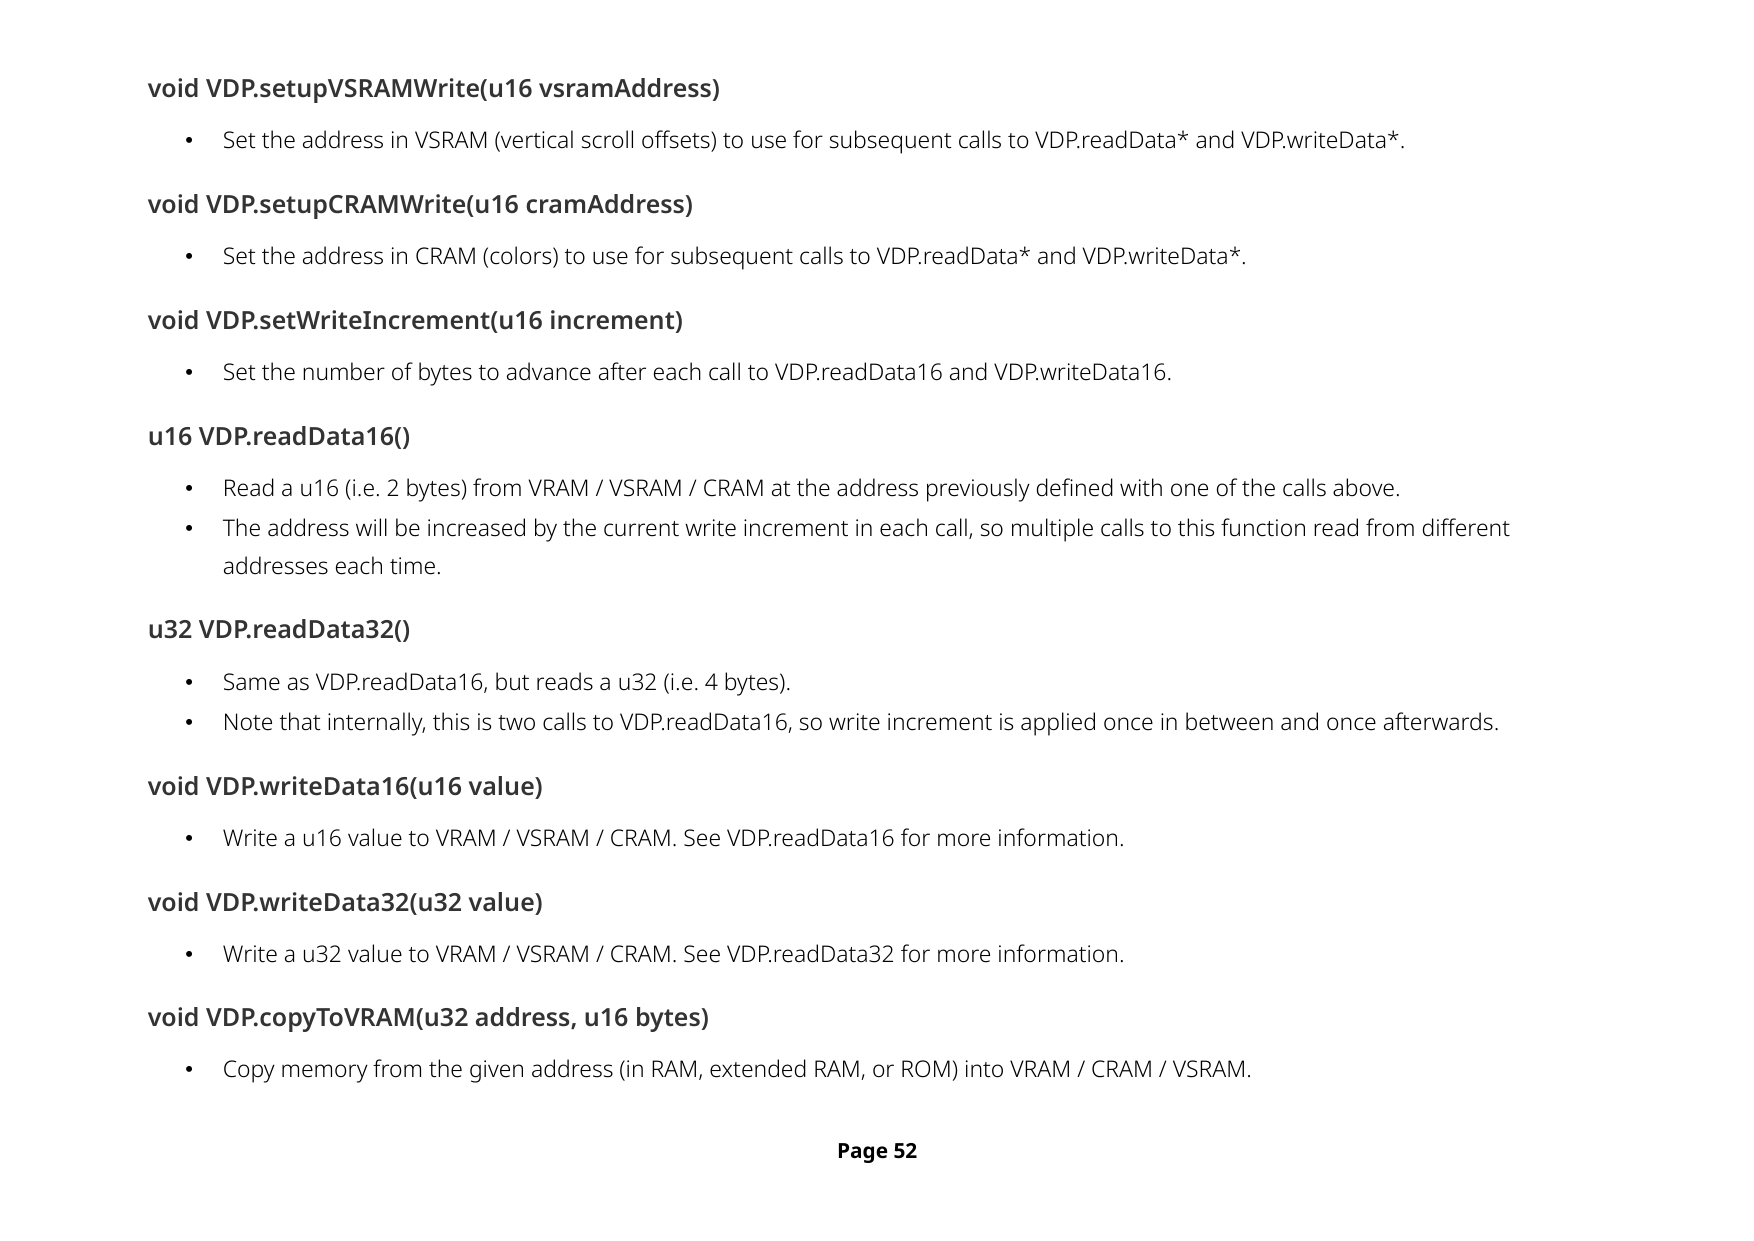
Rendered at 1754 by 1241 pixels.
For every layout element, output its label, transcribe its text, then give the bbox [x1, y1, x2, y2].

subtitle u32 VDP.readData32() [148, 612, 1606, 646]
list Set the address in CRAM (colors) to use for subsequent calls to VDP.readData* and VDP.writeData*. [185, 240, 1606, 271]
list Write a u16 value to VRAM / VSRAM / CRAM. See VDP.readData16 for more information. [185, 822, 1606, 853]
subtitle void VDP.writeData16(u16 value) [148, 768, 1606, 802]
list Same as VDP.readData16, but reads a u32 (i.e. 4 bytes). [185, 665, 1606, 697]
list Set the address in VSRAM (vertical scroll offsets) to use for subsequent calls to VDP.readData* and VDP.writeData*. [185, 124, 1606, 155]
list Read a u16 (i.e. 2 bytes) from VRAM / VSRAM / CRAM at the address previously defined with one of the calls above. [185, 472, 1606, 503]
list Copy memory from the given address (in RAM, extended RAM, or ROM) into VRAM / CRAM / VSRAM. [185, 1053, 1606, 1084]
list Set the number of bytes to advance after each call to VDP.readData16 and VDP.writeData16. [185, 356, 1606, 387]
subtitle u16 VDP.readData16() [148, 418, 1606, 452]
subtitle void VDP.setupCRAMWrite(u16 cramAddress) [148, 187, 1606, 221]
list Note that internally, this is two calls to VDP.readData16, so write increment is applied once in between and once afterwards. [185, 706, 1606, 737]
subtitle void VDP.setWriteIncrement(u16 increment) [148, 302, 1606, 337]
list Write a u32 value to VRAM / VSRAM / CRAM. See VDP.readData32 for more information. [185, 937, 1606, 969]
subtitle void VDP.setupVSRAMWrite(u16 vsramAddress) [148, 71, 1606, 105]
subtitle void VDP.writeData32(u32 value) [148, 884, 1606, 918]
list The address will be increased by the current write increment in each call, so multiple calls to this function read from different addresses each time. [185, 512, 1606, 581]
subtitle void VDP.copyToVRAM(u32 address, u16 bytes) [148, 1000, 1606, 1034]
